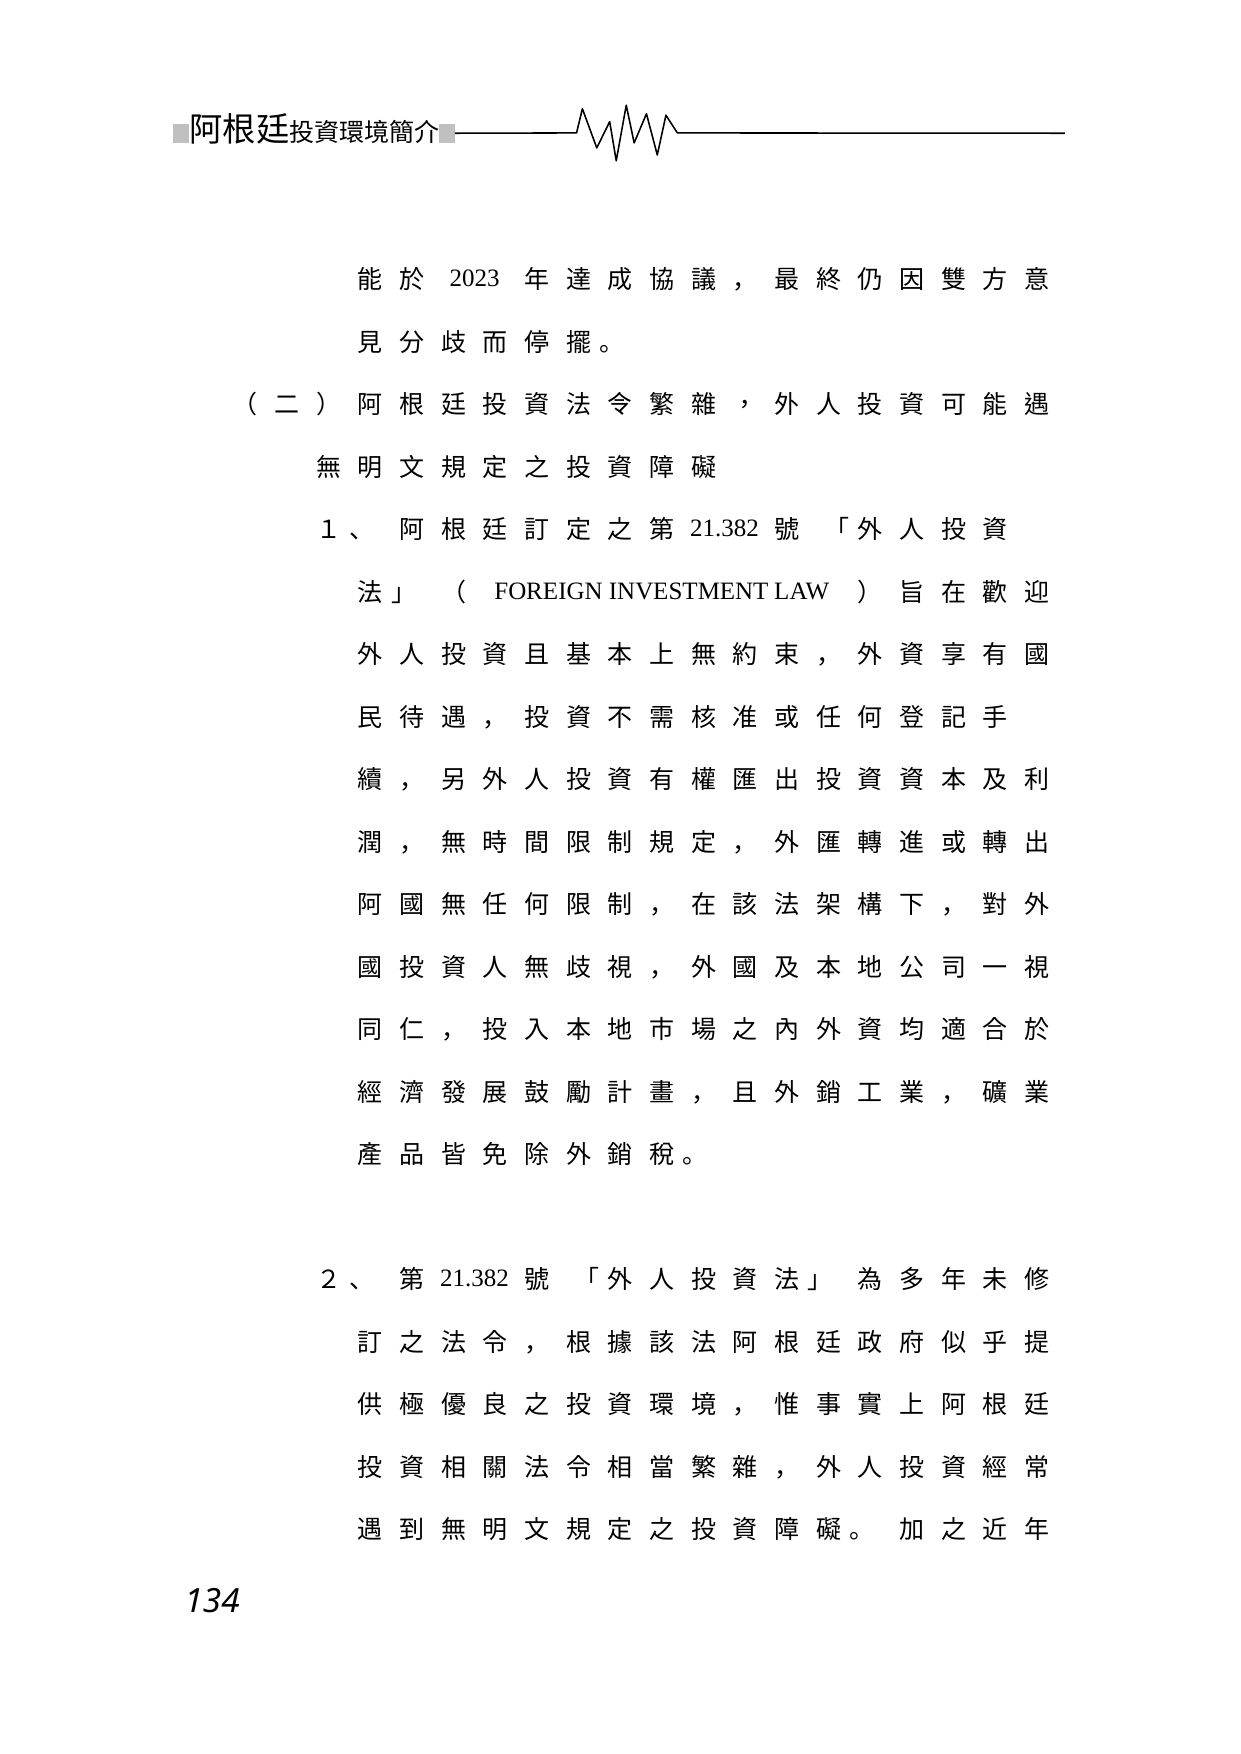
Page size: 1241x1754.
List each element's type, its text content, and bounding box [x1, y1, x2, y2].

text 能於2023年達成協議，最終仍因雙方意見分歧而停擺。 [281, 236, 1058, 361]
text （二）阿根廷投資法令繁雜，外人投資可能遇無明文規定之投資障礙 [207, 361, 1058, 486]
text １、阿根廷訂定之第21.382號「外人投資法」（FOREIGN INVESTMENT LAW）旨在歡迎外人投資且基本上無約束，外資享有國民待遇，投資不需核准或任何登記手續，另外人投資有權匯出投資資本及利潤，無時間限制規定，外匯轉進或轉出阿國無任何限制，在該法架構下，對外國投資人無歧視，外國及本地公司一視同仁，投入本地市場之內外資均適合於經濟發展鼓勵計畫，且外銷工業，礦業產品皆免除外銷稅。 [281, 486, 1058, 1174]
text ２、第21.382號「外人投資法」為多年未修訂之法令，根據該法阿根廷政府似乎提供極優良之投資環境，惟事實上阿根廷投資相關法令相當繁雜，外人投資經常遇到無明文規定之投資障礙。加之近年 [281, 1236, 1058, 1549]
